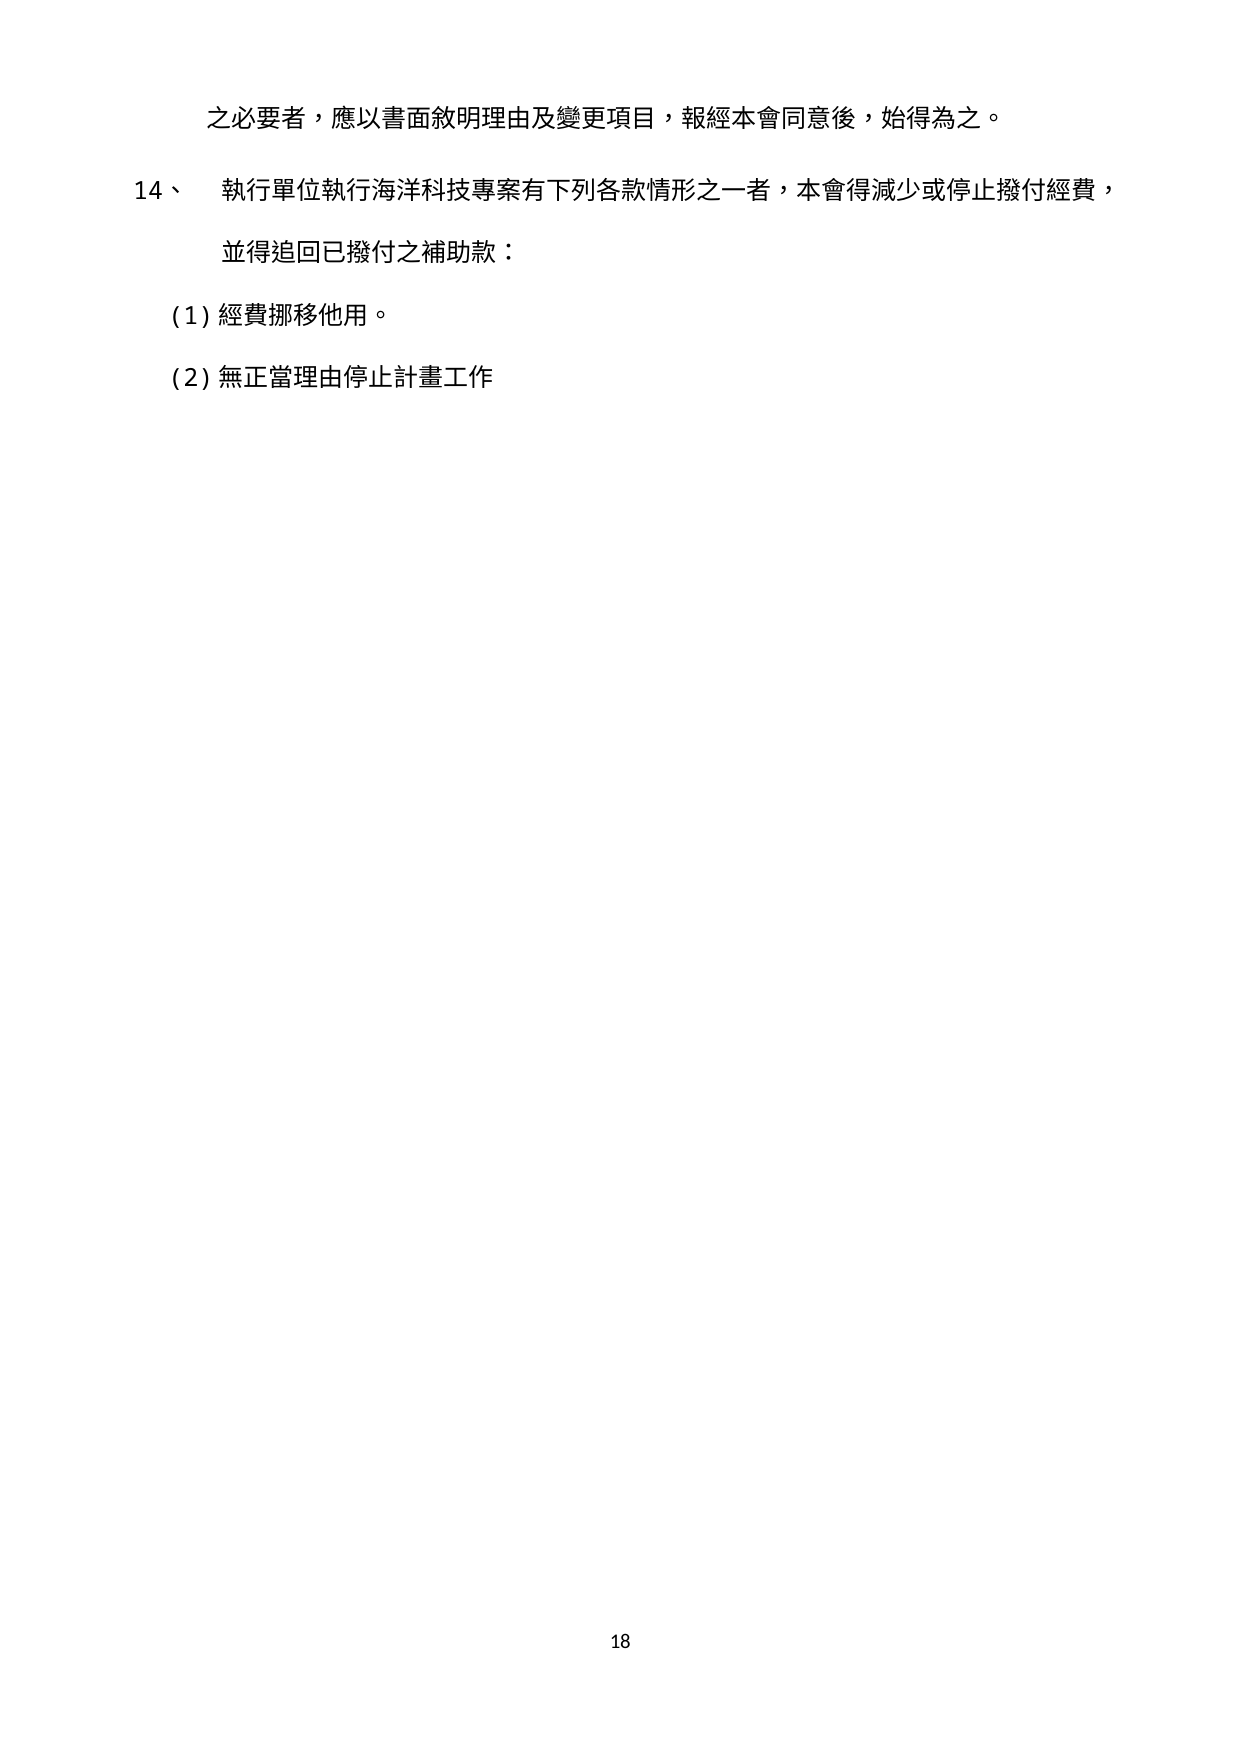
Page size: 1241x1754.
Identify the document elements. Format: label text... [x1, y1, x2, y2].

list 之必要者，應以書面敘明理由及變更項目，報經本會同意後，始得為之。 [162, 75, 1122, 137]
list 執行單位執行海洋科技專案有下列各款情形之一者，本會得減少或停止撥付經費，並得追回已撥付之補助款： [133, 147, 1122, 272]
list 經費挪移他用。 [168, 272, 1122, 334]
list 無正當理由停止計畫工作 [168, 334, 1122, 397]
